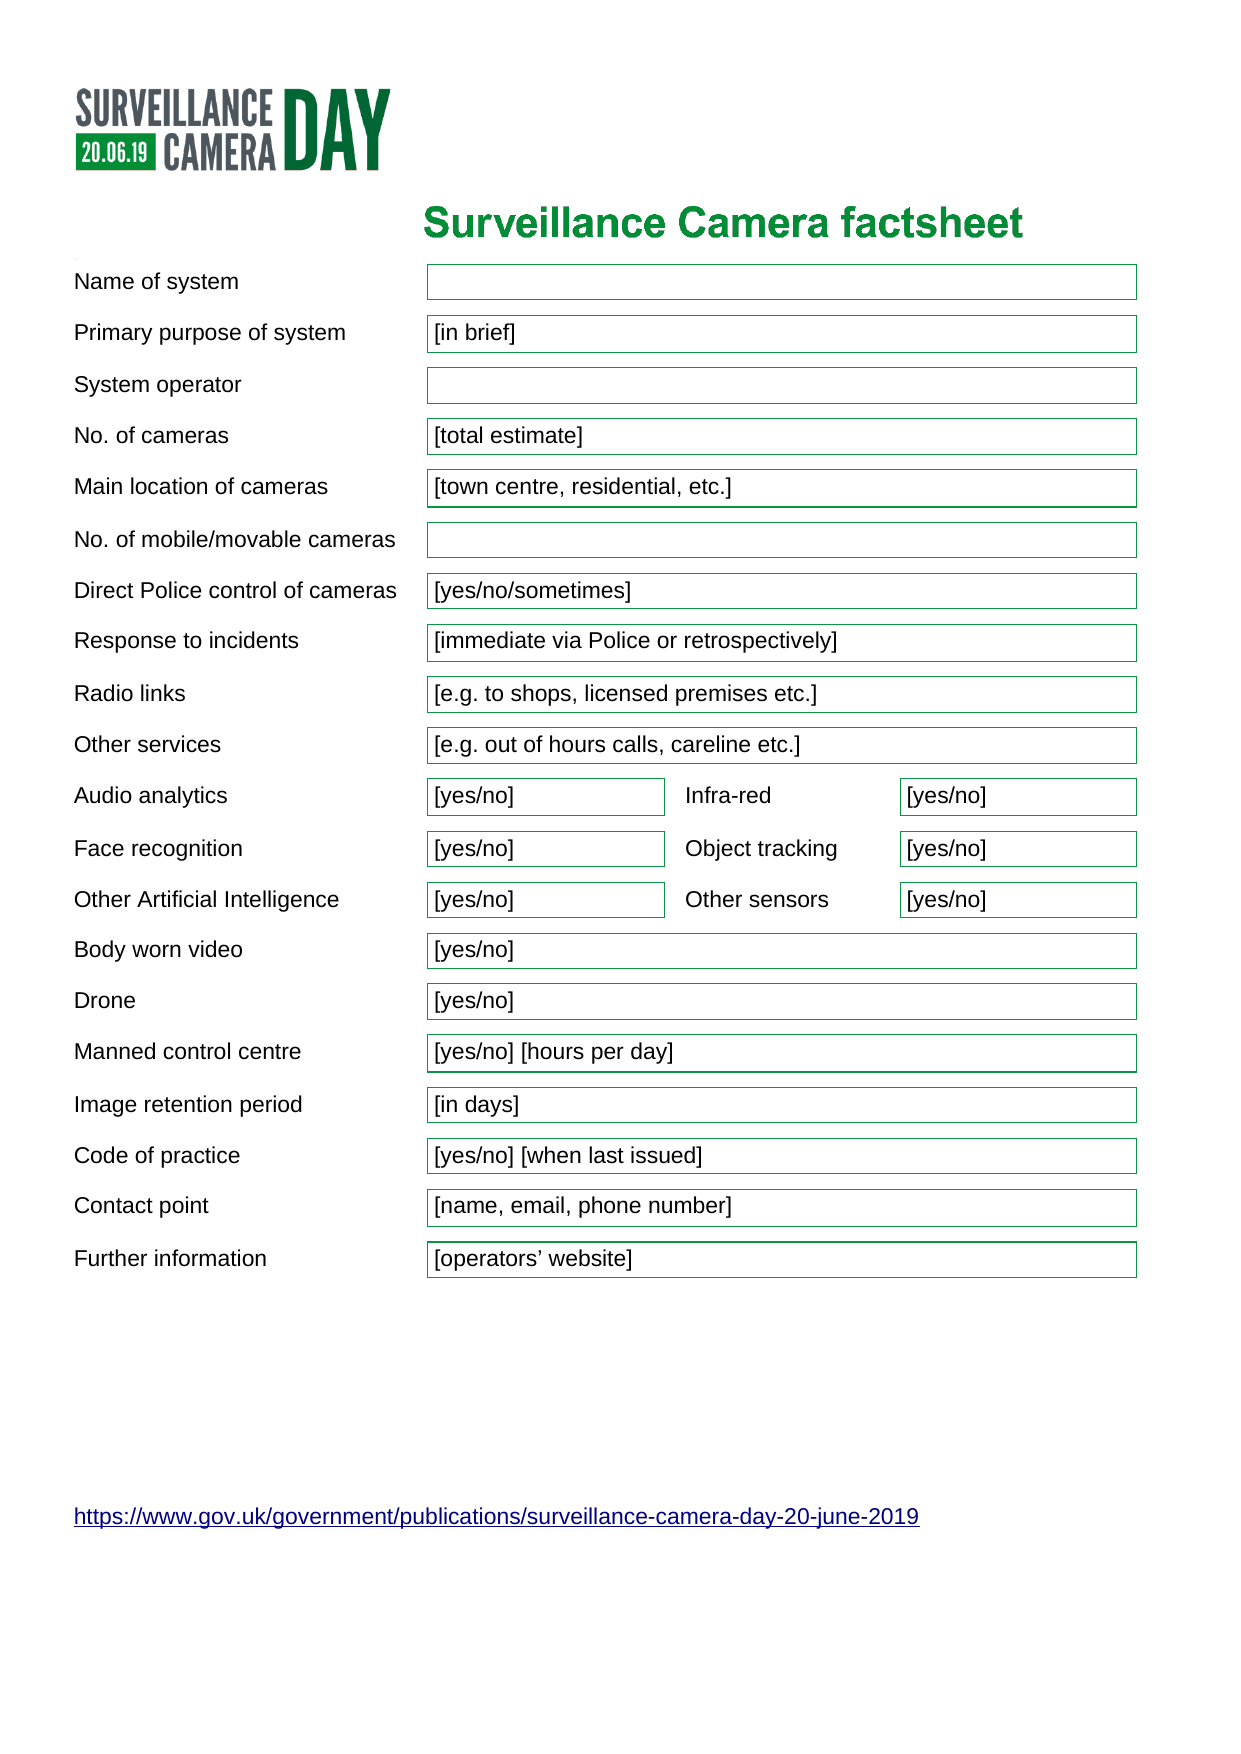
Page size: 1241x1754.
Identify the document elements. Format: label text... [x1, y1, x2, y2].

table_cell [64, 175, 412, 257]
table_header [412, 89, 1152, 175]
table_header [operators’ website] [428, 1243, 1136, 1277]
table_header Other sensors [679, 882, 900, 917]
table_header [yes/no] [hours per day] [428, 1035, 1136, 1071]
table_header [immediate via Police or retrospectively] [428, 625, 1136, 661]
table_header [yes/no] [428, 883, 664, 917]
table_header Audio analytics [74, 778, 427, 815]
table_header [428, 265, 1136, 299]
table_header Image retention period [74, 1087, 427, 1122]
table_header [e.g. out of hours calls, careline etc.] [428, 728, 1136, 762]
table_header [428, 368, 1136, 403]
table_header Infra-red [679, 778, 900, 815]
table_header Main location of cameras [74, 469, 427, 506]
text https://www.gov.uk/government/publications/surveillance-camera-day-20-june-2019 [73, 1503, 1090, 1529]
table_header [228, 89, 233, 105]
table_header Face recognition [74, 831, 427, 866]
table_header Other services [74, 727, 427, 762]
table_header [yes/no] [428, 984, 1136, 1019]
table_header Drone [74, 983, 427, 1019]
table_header [yes/no] [428, 832, 664, 866]
table_header Direct Police control of cameras [74, 573, 427, 608]
table_header [428, 523, 1136, 557]
table_header Manned control centre [74, 1034, 427, 1071]
table_header [total estimate] [428, 419, 1136, 453]
table_header [name, email, phone number] [428, 1190, 1136, 1226]
table_header [665, 778, 679, 815]
table_header Object tracking [679, 831, 900, 866]
table_header Contact point [74, 1189, 427, 1226]
table_header Code of practice [74, 1138, 427, 1173]
table_header Further information [74, 1241, 427, 1277]
table_header [yes/no] [428, 779, 664, 815]
table_header No. of cameras [74, 418, 427, 453]
table_header [in days] [428, 1088, 1136, 1122]
table_header No. of mobile/movable cameras [74, 522, 427, 557]
table_header [64, 89, 412, 175]
table_header [135, 89, 140, 106]
table_header [yes/no] [901, 779, 1136, 815]
table_header [yes/no/sometimes] [428, 574, 1136, 608]
table_header [335, 108, 341, 141]
table_cell [412, 175, 1152, 257]
table_header Primary purpose of system [74, 315, 427, 352]
table_header Other Artificial Intelligence [74, 882, 427, 917]
table_header [665, 882, 679, 917]
table_header [e.g. to shops, licensed premises etc.] [428, 677, 1136, 712]
table_header [367, 89, 378, 116]
table_header [yes/no] [901, 832, 1136, 866]
table_header System operator [74, 367, 427, 403]
table_header [yes/no] [when last issued] [428, 1139, 1136, 1173]
table_header Name of system [74, 264, 427, 299]
table_header Body worn video [74, 933, 427, 968]
table_header [296, 100, 305, 159]
table_header [in brief] [428, 316, 1136, 352]
table_header [yes/no] [428, 934, 1136, 968]
table_header [yes/no] [901, 883, 1136, 917]
table_header [665, 831, 679, 866]
table_header Response to incidents [74, 624, 427, 661]
table_header [town centre, residential, etc.] [428, 470, 1136, 506]
table_header Radio links [74, 676, 427, 712]
